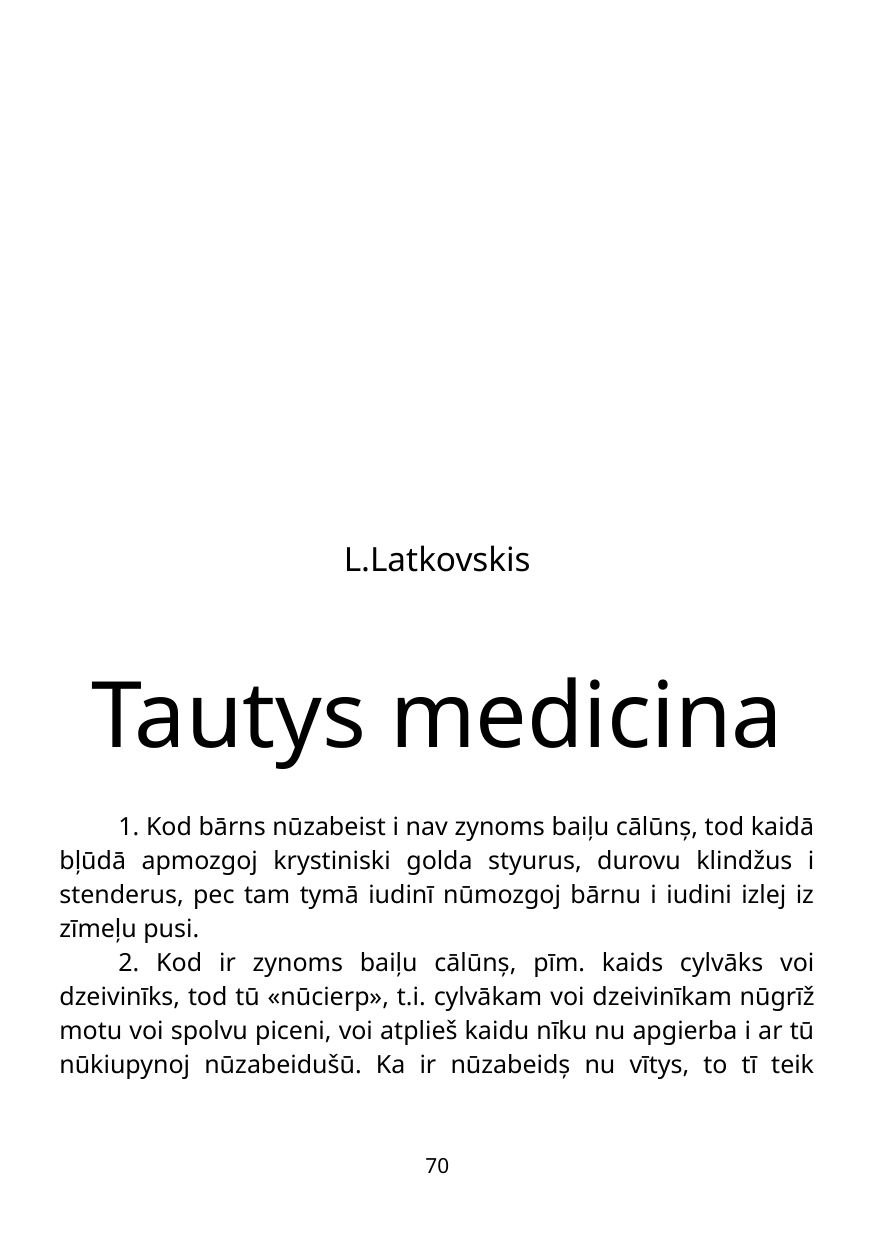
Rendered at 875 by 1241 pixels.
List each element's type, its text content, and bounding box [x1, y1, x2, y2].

text 2. Kod ir zynoms baiļu cālūnș, pīm. kaids cylvāks voi dzeivinīks, tod tū «nūcierp», t.i. cylvākam voi dzeivinīkam nūgrīž motu voi spolvu piceni, voi atplieš kaidu nīku nu apgierba i ar tū nūkiupynoj nūzabeidušū. Ka ir nūzabeidș nu vītys, to tī teik [59, 945, 815, 1081]
text 1. Kod bārns nūzabeist i nav zynoms baiļu cālūnș, tod kaidā bļūdā apmozgoj krystiniski golda styurus, durovu klindžus i stenderus, pec tam tymā iudinī nūmozgoj bārnu i iudini izlej iz zīmeļu pusi. [59, 808, 815, 945]
text Tautys medicina [59, 649, 815, 774]
text L.Latkovskis [59, 536, 815, 581]
